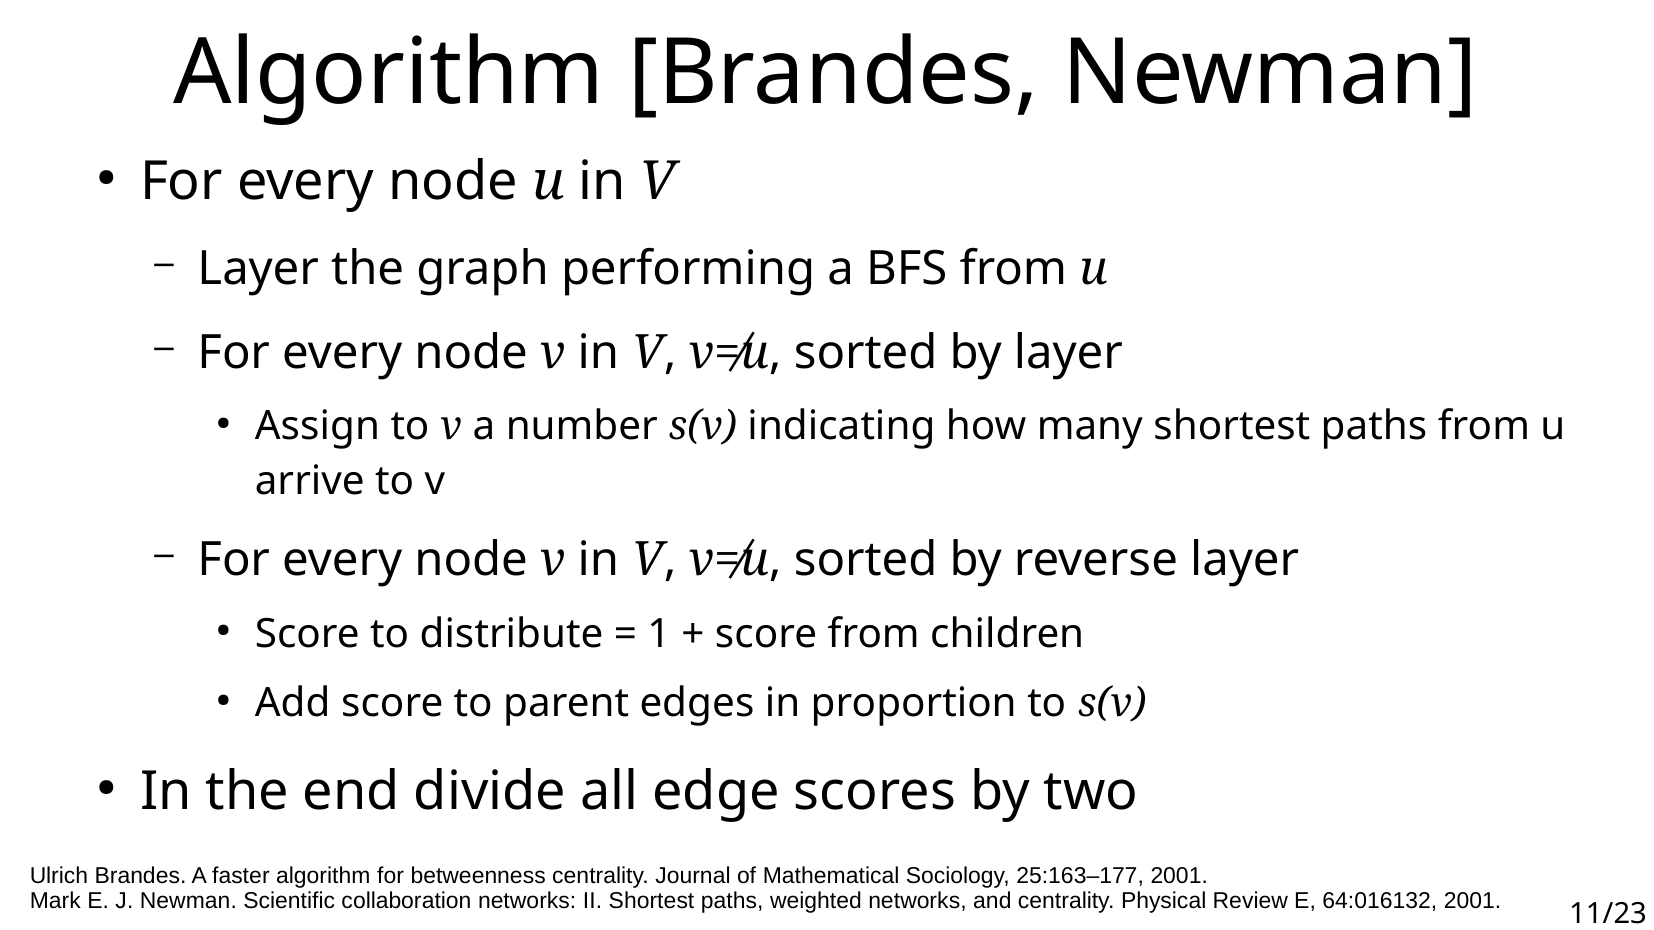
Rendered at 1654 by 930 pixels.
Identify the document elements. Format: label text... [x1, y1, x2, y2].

text_box Ulrich Brandes. A faster algorithm for betweenness centrality. Journal of Mathematical Sociology, 25:163–177, 2001. Mark E. J. Newman. Scientific collaboration networks: II. Shortest paths, weighted networks, and centrality. Physical Review E, 64:016132, 2001. [15, 855, 1644, 921]
title Algorithm [Brandes, Newman] [82, 1, 1571, 135]
list For every node u in V Layer the graph performing a BFS from u For every node v in V, v≠u, sorted by layer Assign to v a number s(v) indicating how many shortest paths from u arrive to v For every node v in V, v≠u, sorted by reverse layer Score to distribute = 1 + score from children Add score to parent edges in proportion to s(v) In the end divide all edge scores by two [82, 141, 1571, 832]
